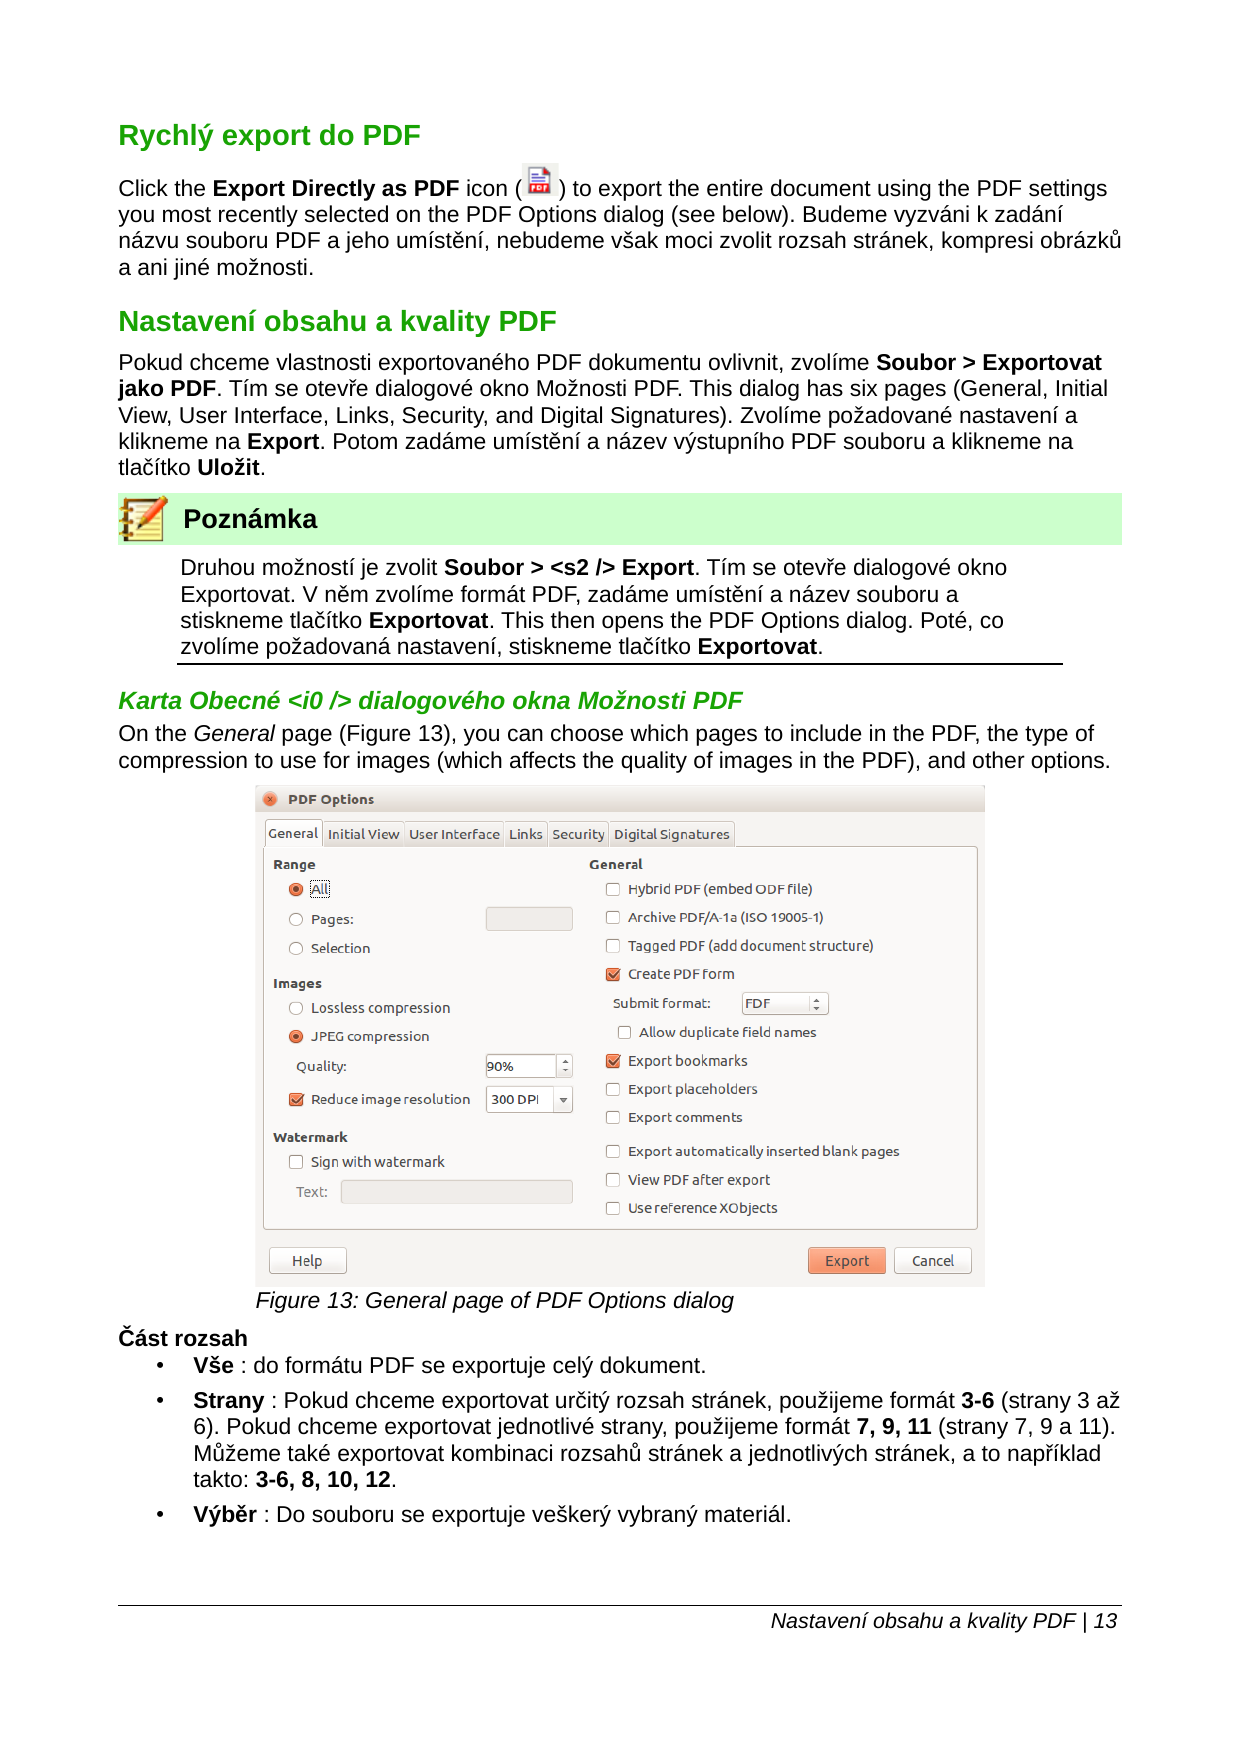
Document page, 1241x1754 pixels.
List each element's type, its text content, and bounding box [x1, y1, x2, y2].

text Click the Export Directly as PDF icon () to export the entire document using the PDF settings you most recently selected on the PDF Options dialog (see below). Budeme vyzváni k zadání názvu souboru PDF a jeho umístění, nebudeme však moci zvolit rozsah stránek, kompresi obrázků a ani jiné možnosti. [118, 163, 1122, 280]
text Pokud chceme vlastnosti exportovaného PDF dokumentu ovlivnit, zvolíme Soubor > Exportovat jako PDF. Tím se otevře dialogové okno Možnosti PDF. This dialog has six pages (General, Initial View, User Interface, Links, Security, and Digital Signatures). Zvolíme požadované nastavení a klikneme na Export. Potom zadáme umístění a název výstupního PDF souboru a klikneme na tlačítko Uložit. [118, 349, 1122, 481]
list Strany : Pokud chceme exportovat určitý rozsah stránek, použijeme formát 3-6 (strany 3 až 6). Pokud chceme exportovat jednotlivé strany, použijeme formát 7, 9, 11 (strany 7, 9 a 11). Můžeme také exportovat kombinaci rozsahů stránek a jednotlivých stránek, a to například takto: 3-6, 8, 10, 12. [156, 1387, 1122, 1492]
text Figure 13: General page of PDF Options dialog [255, 1287, 985, 1313]
text Druhou možností je zvolit Soubor > <s2 /> Export. Tím se otevře dialogové okno Exportovat. V něm zvolíme formát PDF, zadáme umístění a název souboru a stiskneme tlačítko Exportovat. This then opens the PDF Options dialog. Poté, co zvolíme požadovaná nastavení, stiskneme tlačítko Exportovat. [177, 551, 1063, 663]
picture [119, 494, 170, 545]
subtitle Nastavení obsahu a kvality PDF [118, 303, 1122, 337]
subtitle Karta Obecné <i0 /> dialogového okna Možnosti PDF [118, 686, 1122, 714]
picture [521, 163, 559, 196]
text On the General page (Figure 13), you can choose which pages to include in the PDF, the type of compression to use for images (which affects the quality of images in the PDF), and other options. [118, 720, 1122, 773]
picture [255, 785, 985, 1287]
text Část rozsah [118, 1325, 1122, 1352]
subtitle Poznámka [118, 493, 1122, 545]
subtitle Rychlý export do PDF [118, 118, 1122, 152]
list Vše : do formátu PDF se exportuje celý dokument. [156, 1352, 1122, 1378]
list Výběr : Do souboru se exportuje veškerý vybraný materiál. [156, 1501, 1122, 1527]
